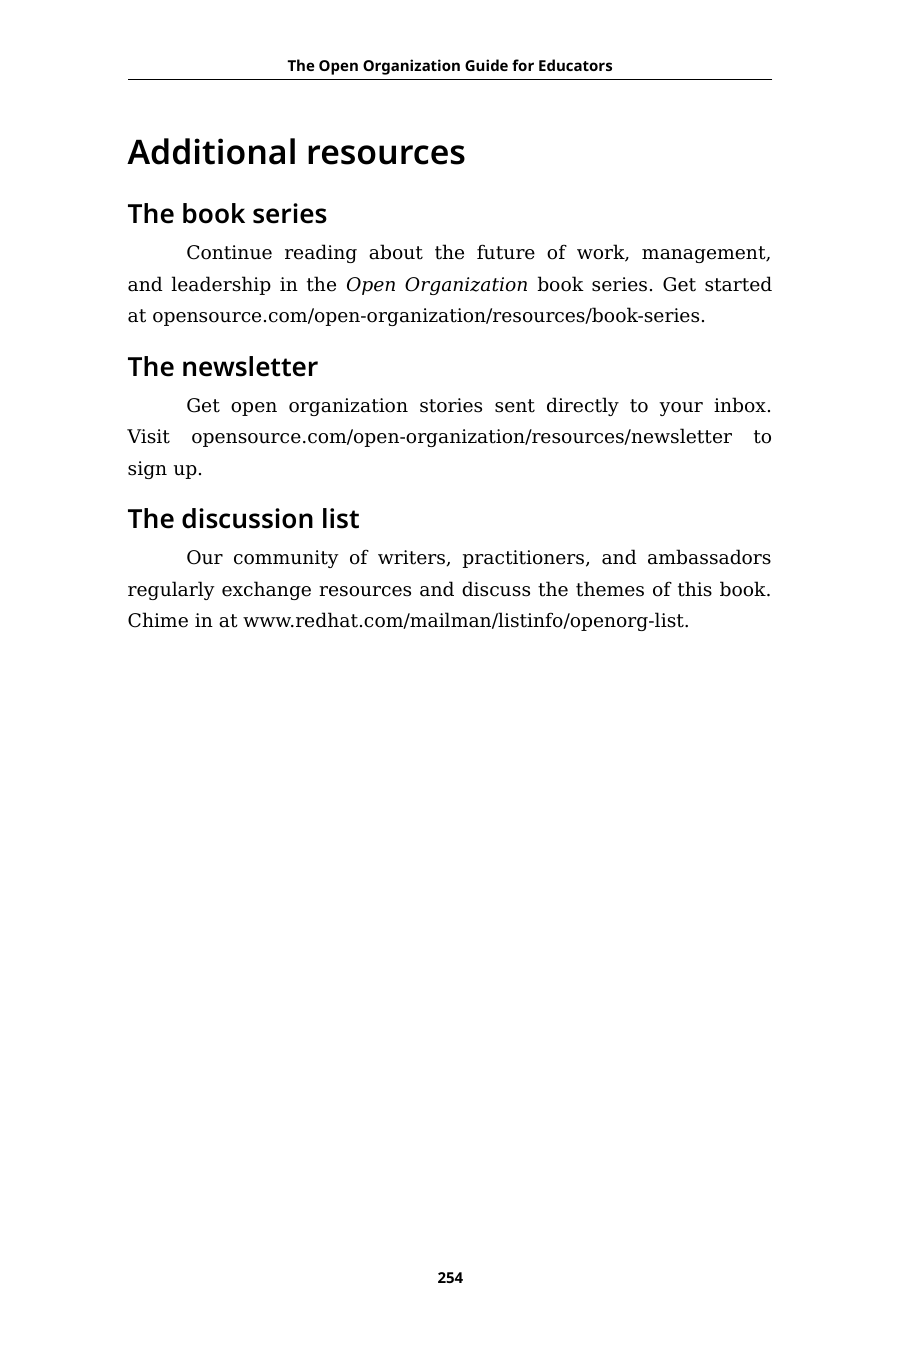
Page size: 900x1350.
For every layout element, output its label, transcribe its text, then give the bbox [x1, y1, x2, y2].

text Get open organization stories sent directly to your inbox. Visit opensource.com/open-organization/resources/newsletter to sign up. [127, 394, 772, 480]
subtitle The discussion list [127, 504, 772, 534]
subtitle The newsletter [127, 352, 772, 382]
text Our community of writers, practitioners, and ambassadors regularly exchange resources and discuss the themes of this book. Chime in at www.redhat.com/mailman/listinfo/openorg-list. [127, 547, 772, 632]
subtitle Additional resources [127, 133, 772, 172]
text Continue reading about the future of work, management, and leadership in the Open Organization book series. Get started at opensource.com/open-organization/resources/book-series. [127, 242, 772, 327]
subtitle The book series [127, 199, 772, 230]
